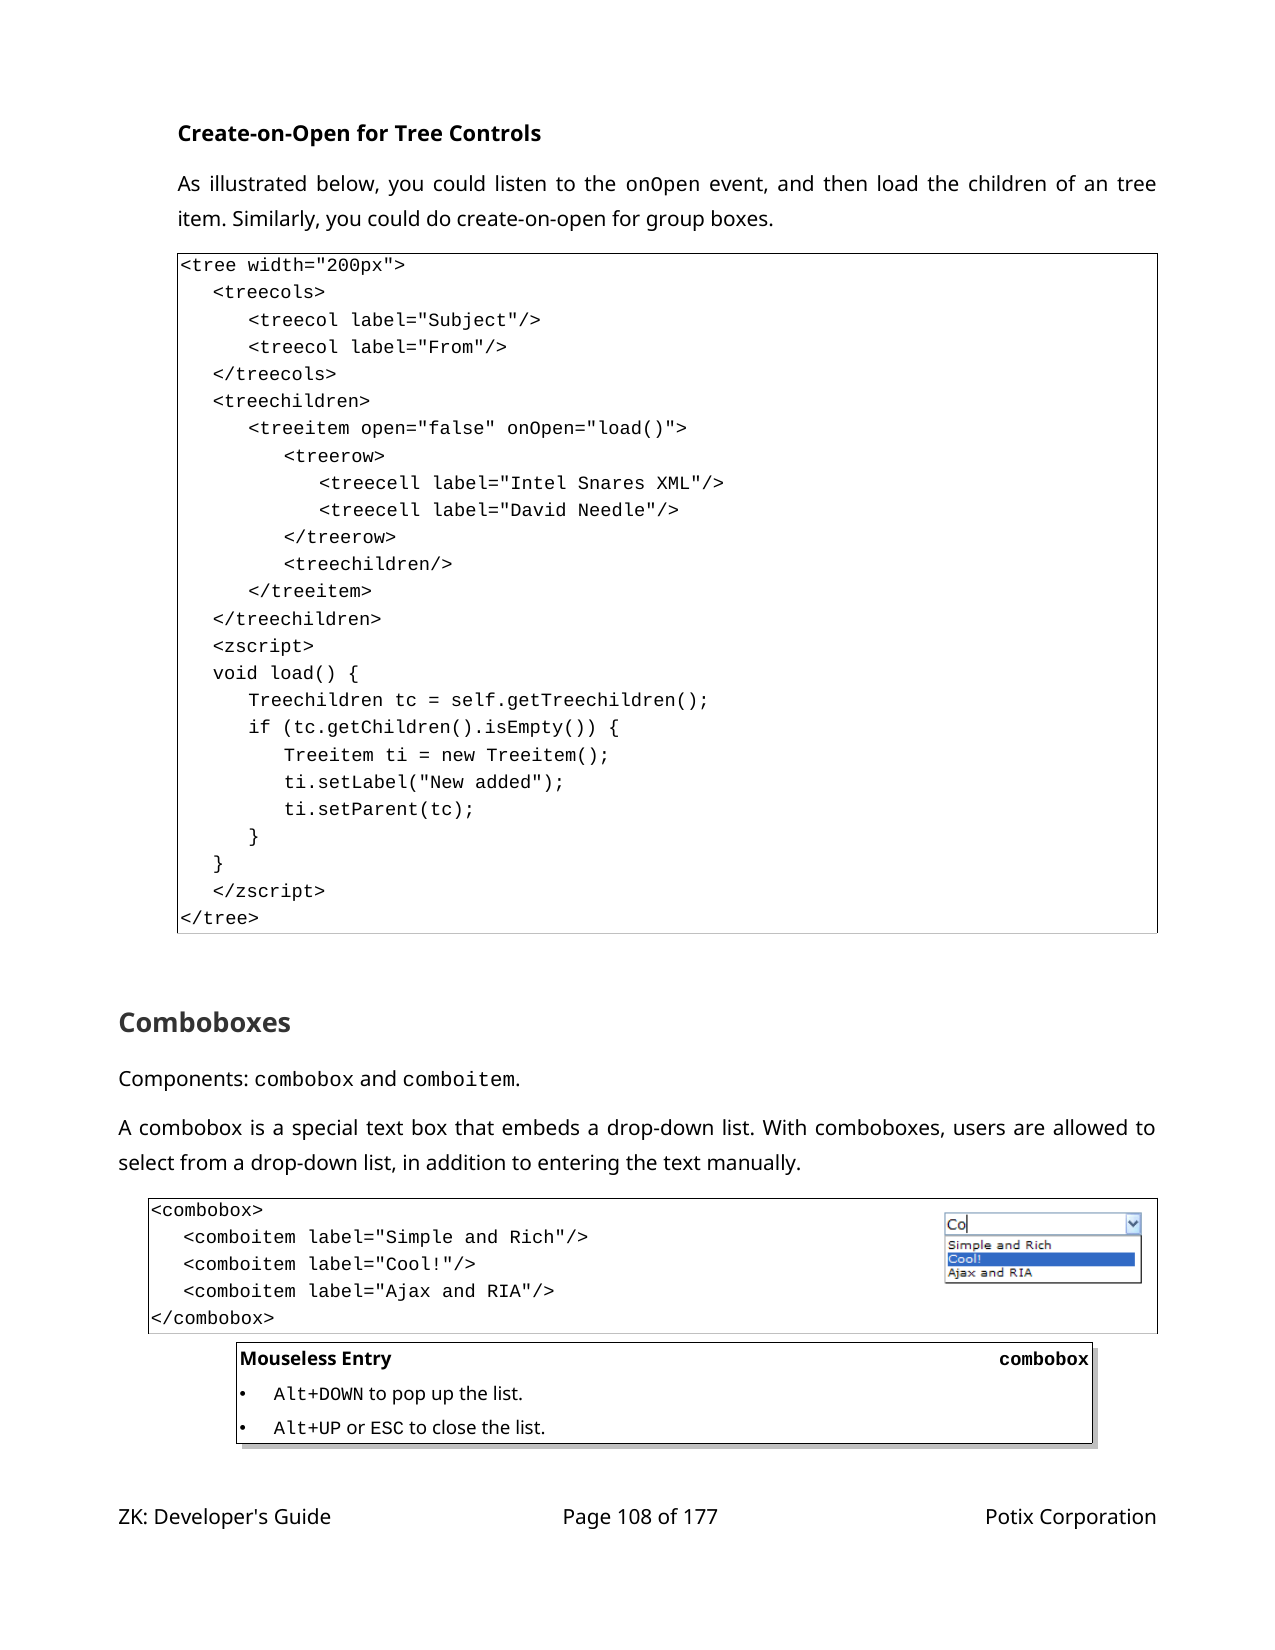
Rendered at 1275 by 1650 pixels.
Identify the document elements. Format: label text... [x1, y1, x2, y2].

text } [178, 824, 1157, 848]
list Alt+UP or ESC to close the list. [237, 1411, 1092, 1443]
text </treeitem> [178, 579, 1157, 604]
text </zscript> [178, 878, 1157, 903]
text <treerow> [178, 443, 1157, 468]
text <treechildren> [178, 389, 1157, 413]
text </treerow> [178, 525, 1157, 549]
text <comboitem label="Simple and Rich"/> [149, 1224, 941, 1249]
text </tree> [178, 906, 1157, 933]
text </treechildren> [178, 607, 1157, 631]
text ti.setLabel("New added"); [178, 770, 1157, 794]
text </combobox> [149, 1306, 1157, 1333]
text Components: combobox and comboitem. [118, 1064, 1157, 1093]
text <treeitem open="false" onOpen="load()"> [178, 416, 1157, 441]
list Alt+DOWN to pop up the list. [237, 1377, 1092, 1406]
text Mouseless Entry combobox [237, 1343, 1092, 1371]
text <tree width="200px"> [178, 254, 1157, 277]
text void load() { [178, 661, 1157, 685]
text <treecell label="David Needle"/> [178, 498, 1157, 522]
picture [941, 1209, 1150, 1287]
text <treecell label="Intel Snares XML"/> [178, 471, 1157, 495]
subtitle Create-on-Open for Tree Controls [177, 118, 1157, 148]
text <zscript> [178, 634, 1157, 658]
text <combobox> [149, 1199, 1157, 1222]
text <comboitem label="Cool!"/> [149, 1252, 941, 1276]
text Treechildren tc = self.getTreechildren(); [178, 688, 1157, 712]
text <comboitem label="Ajax and RIA"/> [149, 1279, 1157, 1303]
text } [178, 851, 1157, 876]
text As illustrated below, you could listen to the onOpen event, and then load the children of an tree item. Similarly, you could do create-on-open for group boxes. [177, 169, 1157, 232]
subtitle Comboboxes [118, 1004, 1157, 1041]
text <treecol label="Subject"/> [178, 307, 1157, 332]
text </treecols> [178, 362, 1157, 386]
text A combobox is a special text box that embeds a drop-down list. With comboboxes, users are allowed to select from a drop-down list, in addition to entering the text manually. [118, 1113, 1157, 1177]
text ti.setParent(tc); [178, 797, 1157, 821]
text Treeitem ti = new Treeitem(); [178, 742, 1157, 767]
text <treechildren/> [178, 552, 1157, 576]
text <treecols> [178, 280, 1157, 304]
text if (tc.getChildren().isEmpty()) { [178, 715, 1157, 739]
text <treecol label="From"/> [178, 335, 1157, 359]
